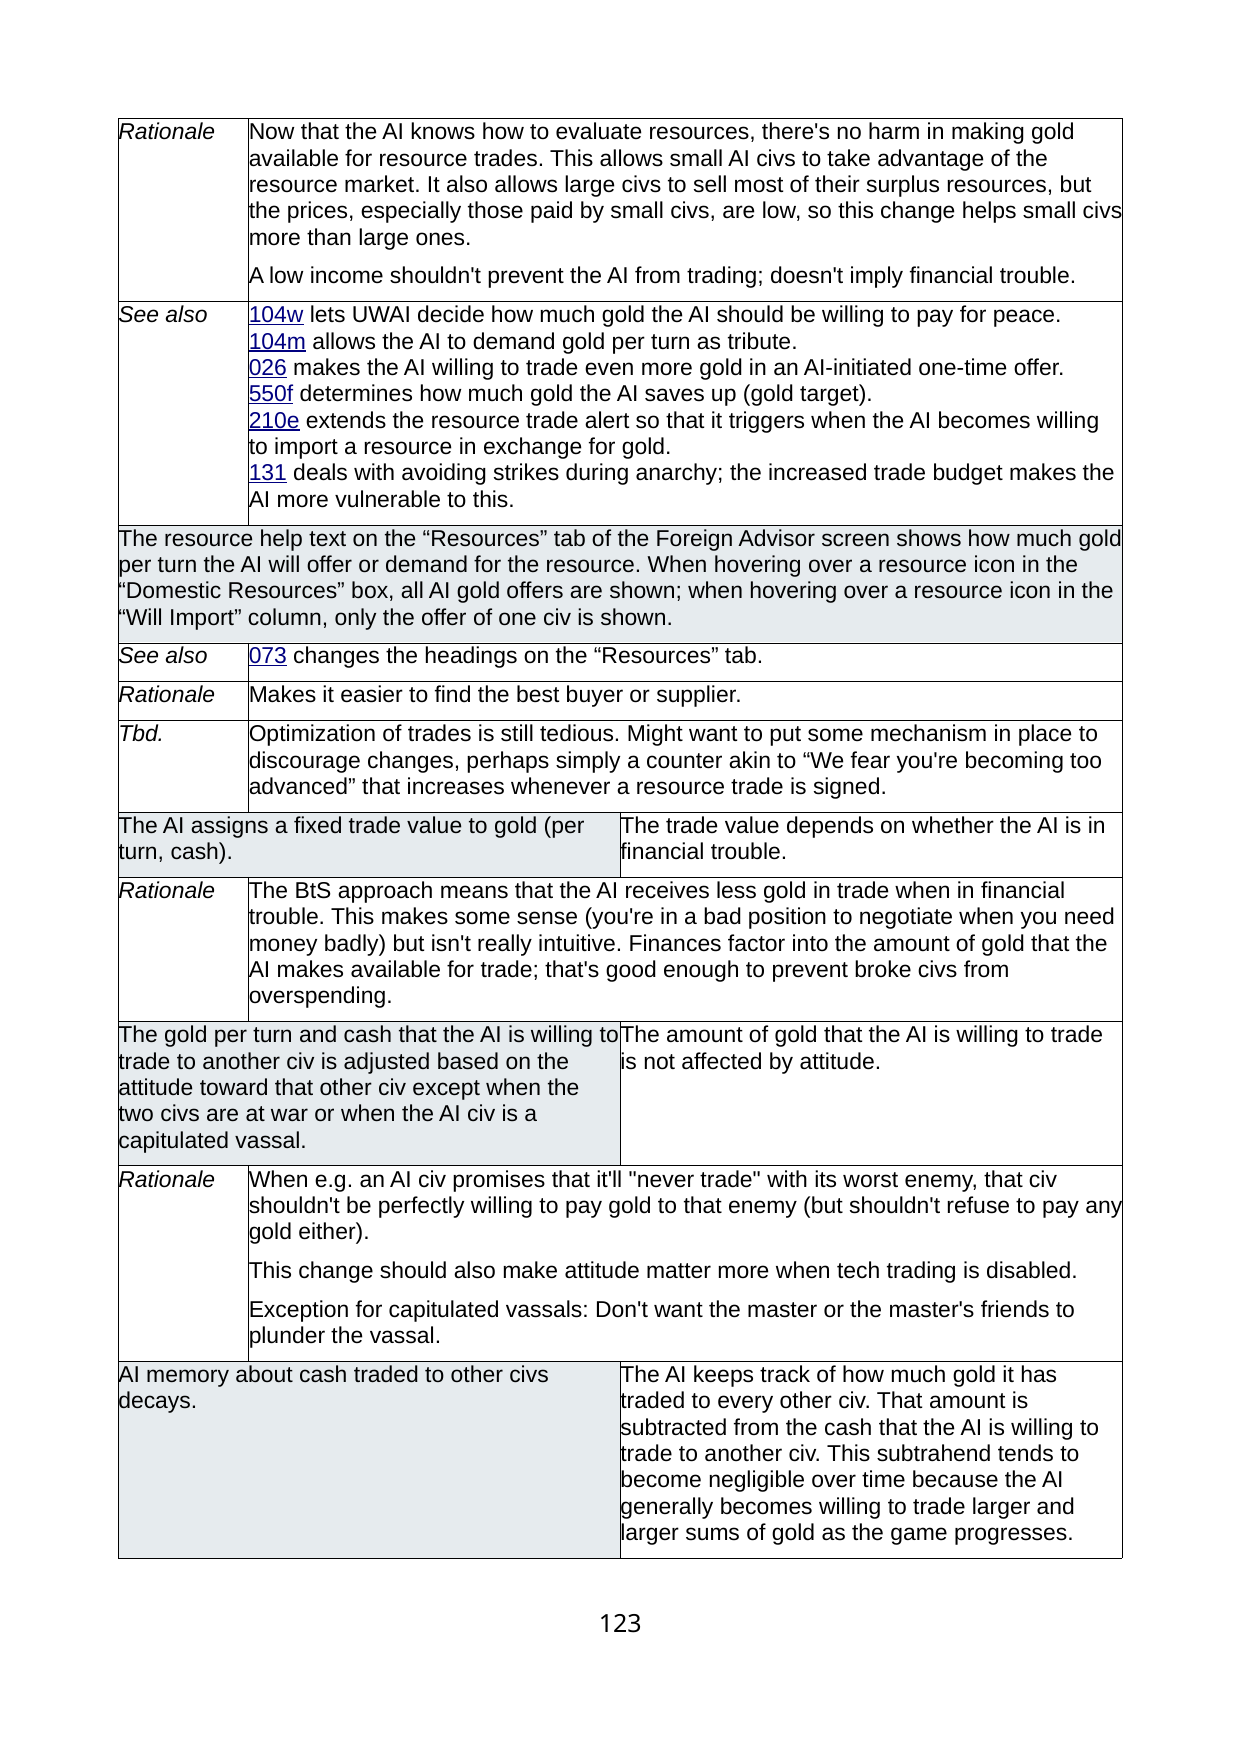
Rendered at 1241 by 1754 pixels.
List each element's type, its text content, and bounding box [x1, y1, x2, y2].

table_cell Rationale [119, 682, 248, 720]
table_cell 073 changes the headings on the “Resources” tab. [249, 644, 1122, 681]
table_cell The AI assigns a fixed trade value to gold (per turn, cash). [119, 813, 620, 877]
table_cell The gold per turn and cash that the AI is willing to trade to another civ is adjusted based on the attitude toward that other civ except when the two civs are at war or when the AI civ is a capitulated vassal. [119, 1022, 620, 1165]
table_cell The amount of gold that the AI is willing to trade is not affected by attitude. [621, 1022, 1122, 1165]
table_cell Rationale [119, 119, 248, 301]
table_cell Optimization of trades is still tedious. Might want to put some mechanism in place to discourage changes, perhaps simply a counter akin to “We fear you're becoming too advanced” that increases whenever a resource trade is signed. [249, 721, 1122, 812]
table_cell The resource help text on the “Resources” tab of the Foreign Advisor screen shows how much gold per turn the AI will offer or demand for the resource. When hovering over a resource icon in the “Domestic Resources” box, all AI gold offers are shown; when hovering over a resource icon in the “Will Import” column, only the offer of one civ is shown. [119, 526, 1122, 642]
table_cell See also [119, 302, 248, 524]
table_cell The trade value depends on whether the AI is in financial trouble. [621, 813, 1122, 877]
table_cell The AI keeps track of how much gold it has traded to every other civ. That amount is subtracted from the cash that the AI is willing to trade to another civ. This subtrahend tends to become negligible over time because the AI generally becomes willing to trade larger and larger sums of gold as the game progresses. [621, 1362, 1122, 1558]
table_cell When e.g. an AI civ promises that it'll "never trade" with its worst enemy, that civ shouldn't be perfectly willing to pay gold to that enemy (but shouldn't refuse to pay any gold either). This change should also make attitude matter more when tech trading is disabled. Exception for capitulated vassals: Don't want the master or the master's friends to plunder the vassal. [249, 1166, 1122, 1361]
table_cell See also [119, 644, 248, 681]
table_cell Rationale [119, 1166, 248, 1361]
table_cell AI memory about cash traded to other civs decays. [119, 1362, 620, 1558]
table_cell Now that the AI knows how to evaluate resources, there's no harm in making gold available for resource trades. This allows small AI civs to take advantage of the resource market. It also allows large civs to sell most of their surplus resources, but the prices, especially those paid by small civs, are low, so this change helps small civs more than large ones. A low income shouldn't prevent the AI from trading; doesn't imply financial trouble. [249, 119, 1122, 301]
table_cell Rationale [119, 878, 248, 1021]
table_cell Tbd. [119, 721, 248, 812]
table_cell Makes it easier to find the best buyer or supplier. [249, 682, 1122, 720]
table_cell The BtS approach means that the AI receives less gold in trade when in financial trouble. This makes some sense (you're in a bad position to negotiate when you need money badly) but isn't really intuitive. Finances factor into the amount of gold that the AI makes available for trade; that's good enough to prevent broke civs from overspending. [249, 878, 1122, 1021]
table_cell 104w lets UWAI decide how much gold the AI should be willing to pay for peace. 104m allows the AI to demand gold per turn as tribute. 026 makes the AI willing to trade even more gold in an AI-initiated one-time offer. 550f determines how much gold the AI saves up (gold target). 210e extends the resource trade alert so that it triggers when the AI becomes willing to import a resource in exchange for gold. 131 deals with avoiding strikes during anarchy; the increased trade budget makes the AI more vulnerable to this. [249, 302, 1122, 524]
